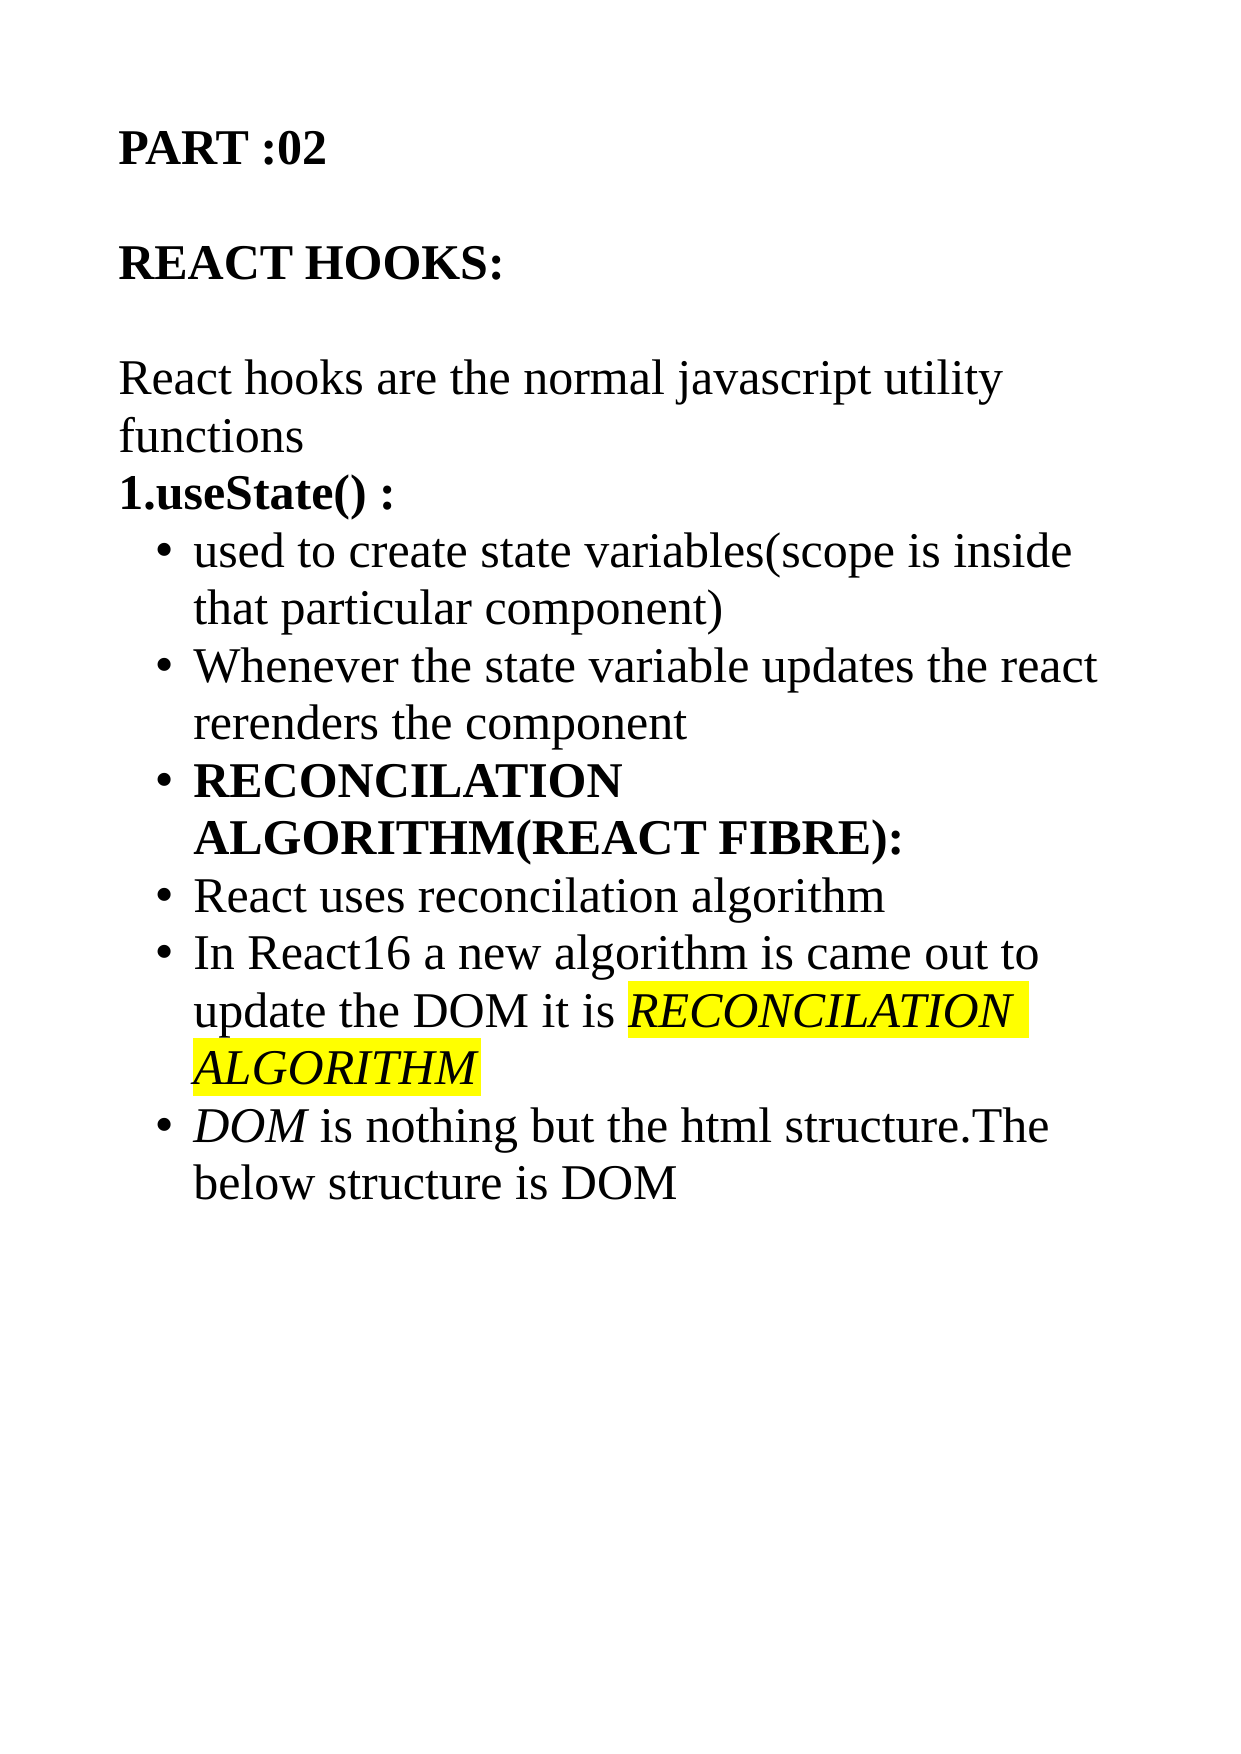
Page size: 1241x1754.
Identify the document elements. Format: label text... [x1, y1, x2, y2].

list used to create state variables(scope is inside that particular component) [156, 521, 1122, 636]
list In React16 a new algorithm is came out to update the DOM it is RECONCILATION ALGORITHM [156, 923, 1122, 1096]
text 1.useState() : [118, 463, 1122, 521]
list DOM is nothing but the html structure.The below structure is DOM [156, 1096, 1122, 1211]
list Whenever the state variable updates the react rerenders the component [156, 636, 1122, 751]
text REACT HOOKS: React hooks are the normal javascript utility functions [118, 233, 1122, 463]
list RECONCILATION ALGORITHM(REACT FIBRE): [156, 751, 1122, 866]
list React uses reconcilation algorithm [156, 866, 1122, 923]
text PART :02 [118, 118, 1122, 176]
